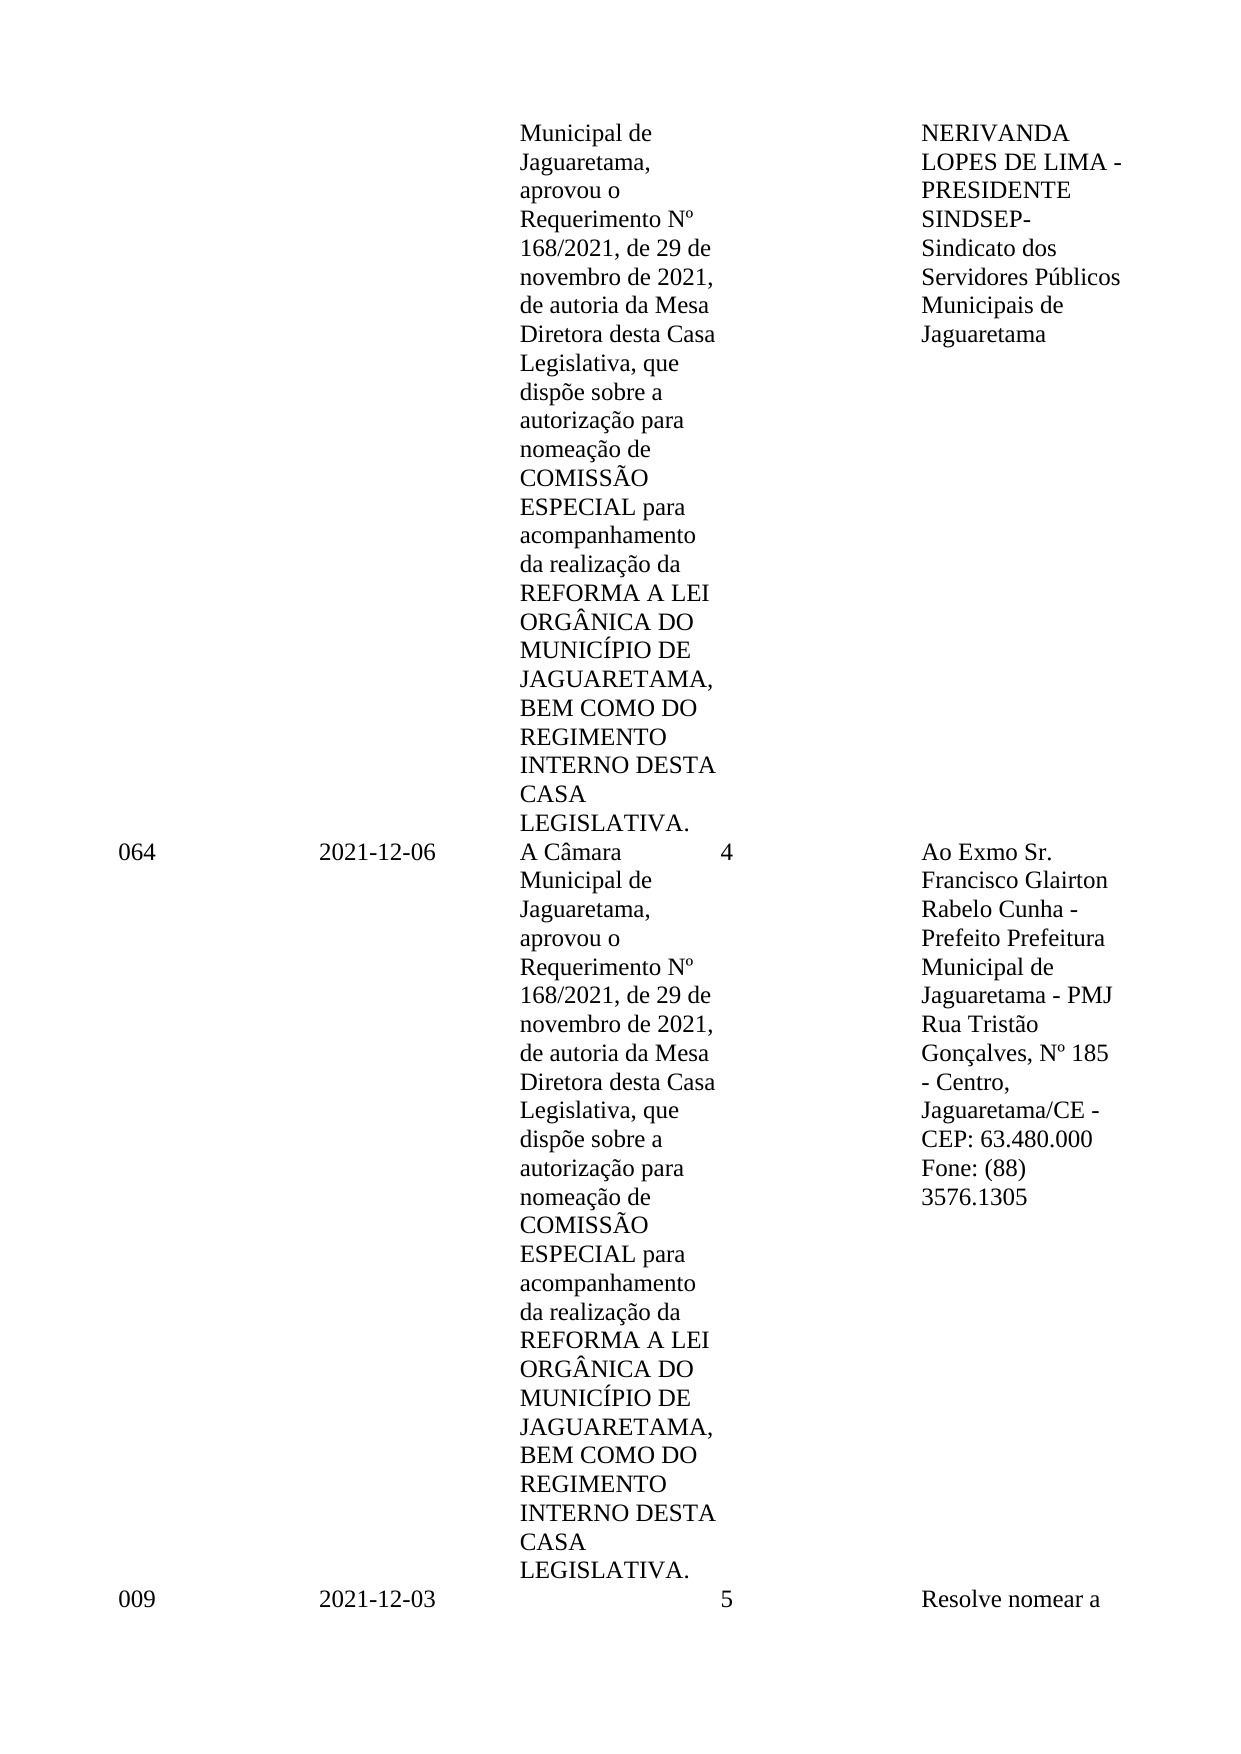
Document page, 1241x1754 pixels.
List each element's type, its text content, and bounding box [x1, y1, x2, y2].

table_cell [720, 118, 921, 837]
table_cell 2021-12-03 [319, 1584, 519, 1613]
table_cell 2021-12-06 [319, 837, 519, 1584]
table_cell [118, 118, 319, 837]
table_cell [319, 118, 519, 837]
table_cell 009 [118, 1584, 319, 1613]
table_cell 4 [720, 837, 921, 1584]
table_cell NERIVANDA LOPES DE LIMA - PRESIDENTE SINDSEP- Sindicato dos Servidores Públicos Municipais de Jaguaretama [921, 118, 1122, 837]
table_cell 5 [720, 1584, 921, 1613]
table_cell [520, 1584, 720, 1613]
table_cell A Câmara Municipal de Jaguaretama, aprovou o Requerimento Nº 168/2021, de 29 de novembro de 2021, de autoria da Mesa Diretora desta Casa Legislativa, que dispõe sobre a autorização para nomeação de COMISSÃO ESPECIAL para acompanhamento da realização da REFORMA A LEI ORGÂNICA DO MUNICÍPIO DE JAGUARETAMA, BEM COMO DO REGIMENTO INTERNO DESTA CASA LEGISLATIVA. [520, 837, 720, 1584]
table_cell Resolve nomear a [921, 1584, 1122, 1613]
table_cell Municipal de Jaguaretama, aprovou o Requerimento Nº 168/2021, de 29 de novembro de 2021, de autoria da Mesa Diretora desta Casa Legislativa, que dispõe sobre a autorização para nomeação de COMISSÃO ESPECIAL para acompanhamento da realização da REFORMA A LEI ORGÂNICA DO MUNICÍPIO DE JAGUARETAMA, BEM COMO DO REGIMENTO INTERNO DESTA CASA LEGISLATIVA. [520, 118, 720, 837]
table_cell Ao Exmo Sr. Francisco Glairton Rabelo Cunha - Prefeito Prefeitura Municipal de Jaguaretama - PMJ Rua Tristão Gonçalves, Nº 185 - Centro, Jaguaretama/CE - CEP: 63.480.000 Fone: (88) 3576.1305 [921, 837, 1122, 1584]
table_cell 064 [118, 837, 319, 1584]
